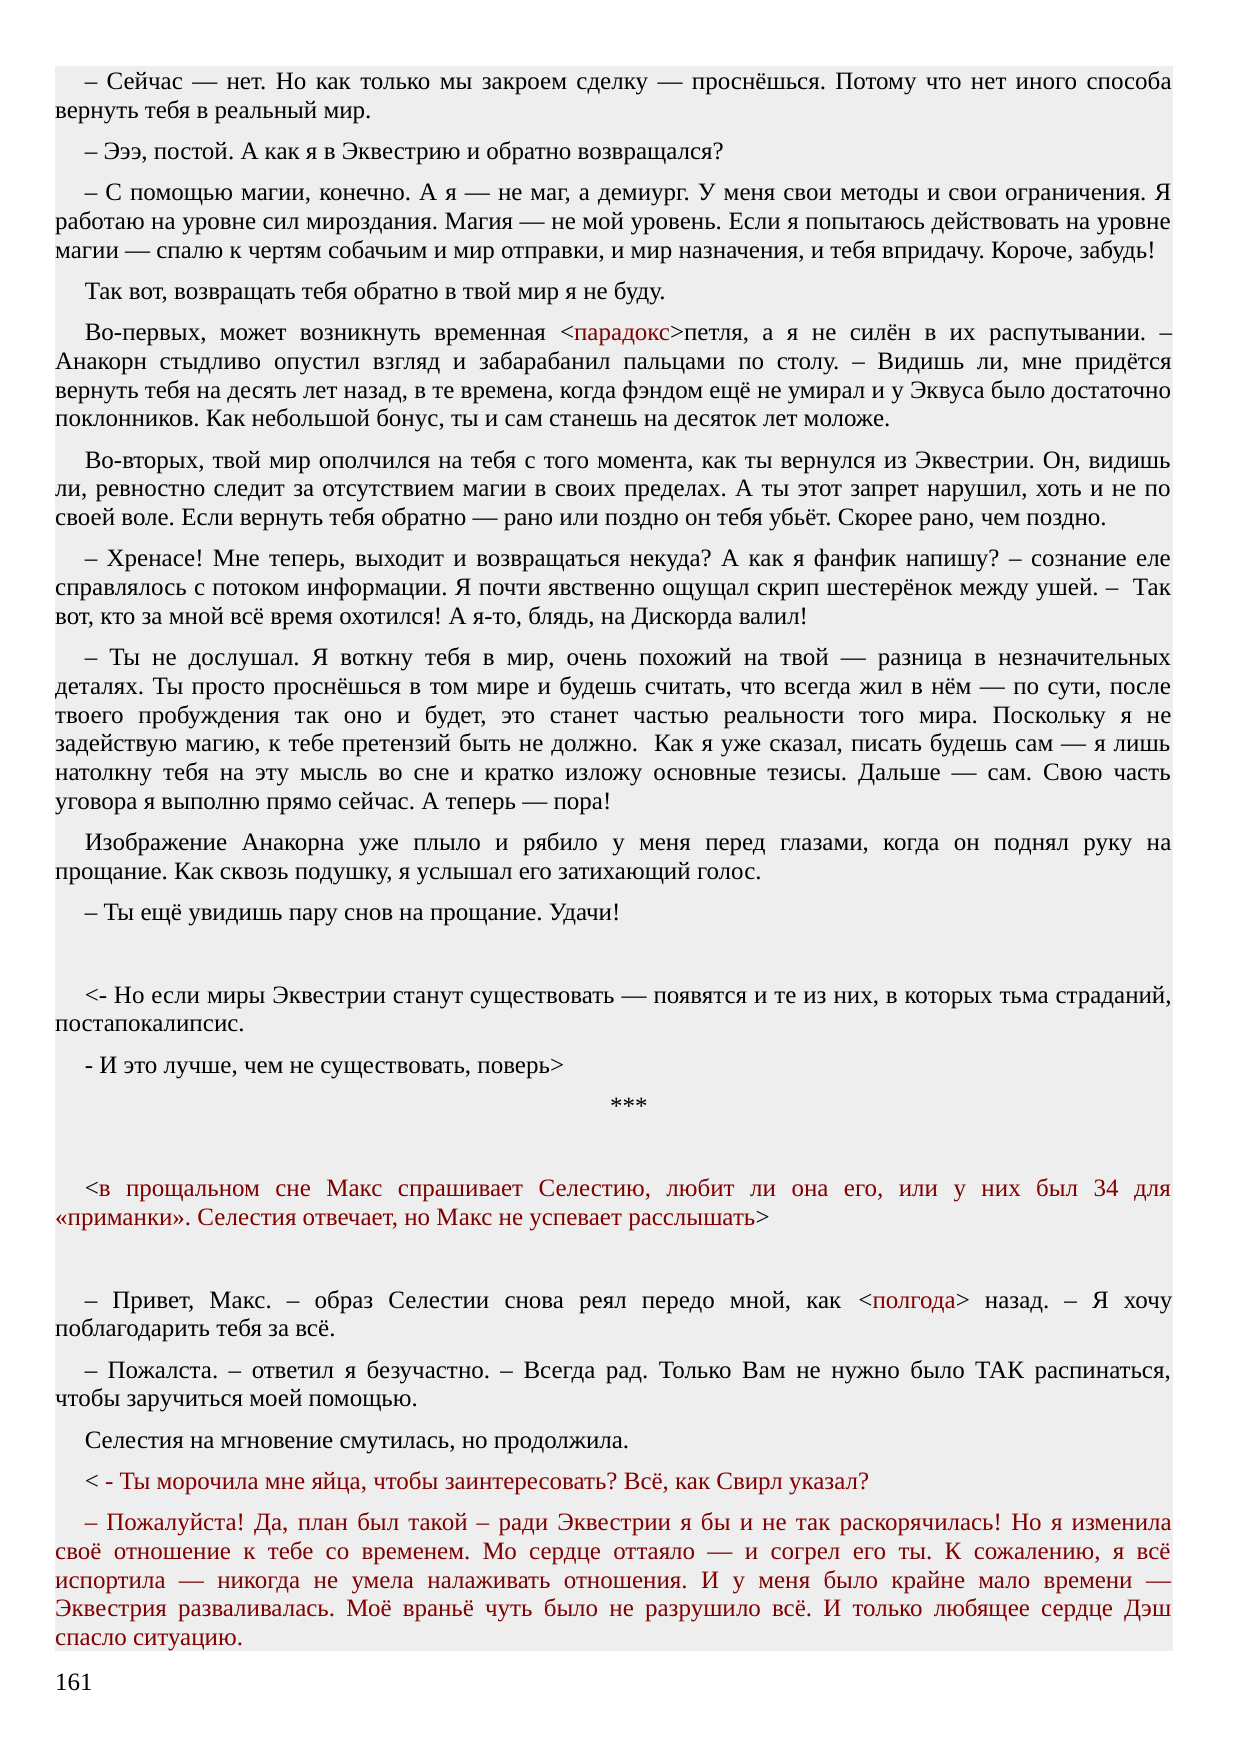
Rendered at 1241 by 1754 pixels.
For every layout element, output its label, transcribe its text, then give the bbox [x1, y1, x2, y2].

text <в прощальном сне Макс спрашивает Селестию, любит ли она его, или у них был 34 для «приманки». Селестия отвечает, но Макс не успевает расслышать> [55, 1173, 1173, 1231]
text – Ты не дослушал. Я воткну тебя в мир, очень похожий на твой — разница в незначительных деталях. Ты просто проснёшься в том мире и будешь считать, что всегда жил в нём — по сути, после твоего пробуждения так оно и будет, это станет частью реальности того мира. Поскольку я не задействую магию, к тебе претензий быть не должно. Как я уже сказал, писать будешь сам — я лишь натолкну тебя на эту мысль во сне и кратко изложу основные тезисы. Дальше — сам. Свою часть уговора я выполню прямо сейчас. А теперь — пора! [55, 642, 1173, 815]
text - И это лучше, чем не существовать, поверь> [55, 1050, 1173, 1078]
text Во-вторых, твой мир ополчился на тебя с того момента, как ты вернулся из Эквестрии. Он, видишь ли, ревностно следит за отсутствием магии в своих пределах. А ты этот запрет нарушил, хоть и не по своей воле. Если вернуть тебя обратно — рано или поздно он тебя убьёт. Скорее рано, чем поздно. [55, 445, 1173, 531]
text <- Но если миры Эквестрии станут существовать — появятся и те из них, в которых тьма страданий, постапокалипсис. [55, 980, 1173, 1037]
text Изображение Анакорна уже плыло и рябило у меня перед глазами, когда он поднял руку на прощание. Как сквозь подушку, я услышал его затихающий голос. [55, 827, 1173, 885]
text – Пожалста. – ответил я безучастно. – Всегда рад. Только Вам не нужно было ТАК распинаться, чтобы заручиться моей помощью. [55, 1355, 1173, 1412]
text < - Ты морочила мне яйца, чтобы заинтересовать? Всё, как Свирл указал? [55, 1466, 1173, 1495]
text Так вот, возвращать тебя обратно в твой мир я не буду. [55, 276, 1173, 305]
text Селестия на мгновение смутилась, но продолжила. [55, 1425, 1173, 1453]
text – Сейчас — нет. Но как только мы закроем сделку — проснёшься. Потому что нет иного способа вернуть тебя в реальный мир. [55, 66, 1173, 123]
text *** [55, 1091, 1173, 1120]
text – Ты ещё увидишь пару снов на прощание. Удачи! [55, 897, 1173, 926]
text Во-первых, может возникнуть временная <парадокс>петля, а я не силён в их распутывании. – Анакорн стыдливо опустил взгляд и забарабанил пальцами по столу. – Видишь ли, мне придётся вернуть тебя на десять лет назад, в те времена, когда фэндом ещё не умирал и у Эквуса было достаточно поклонников. Как небольшой бонус, ты и сам станешь на десяток лет моложе. [55, 317, 1173, 432]
text – Пожалуйста! Да, план был такой – ради Эквестрии я бы и не так раскорячилась! Но я изменила своё отношение к тебе со временем. Мо сердце оттаяло — и согрел его ты. К сожалению, я всё испортила — никогда не умела налаживать отношения. И у меня было крайне мало времени — Эквестрия разваливалась. Моё враньё чуть было не разрушило всё. И только любящее сердце Дэш спасло ситуацию. [55, 1507, 1173, 1651]
text – Привет, Макс. – образ Селестии снова реял передо мной, как <полгода> назад. – Я хочу поблагодарить тебя за всё. [55, 1285, 1173, 1342]
text – С помощью магии, конечно. А я — не маг, а демиург. У меня свои методы и свои ограничения. Я работаю на уровне сил мироздания. Магия — не мой уровень. Если я попытаюсь действовать на уровне магии — спалю к чертям собачьим и мир отправки, и мир назначения, и тебя впридачу. Короче, забудь! [55, 177, 1173, 263]
text – Эээ, постой. А как я в Эквестрию и обратно возвращался? [55, 136, 1173, 165]
text – Хренасе! Мне теперь, выходит и возвращаться некуда? А как я фанфик напишу? – сознание еле справлялось с потоком информации. Я почти явственно ощущал скрип шестерёнок между ушей. – Так вот, кто за мной всё время охотился! А я-то, блядь, на Дискорда валил! [55, 543, 1173, 630]
